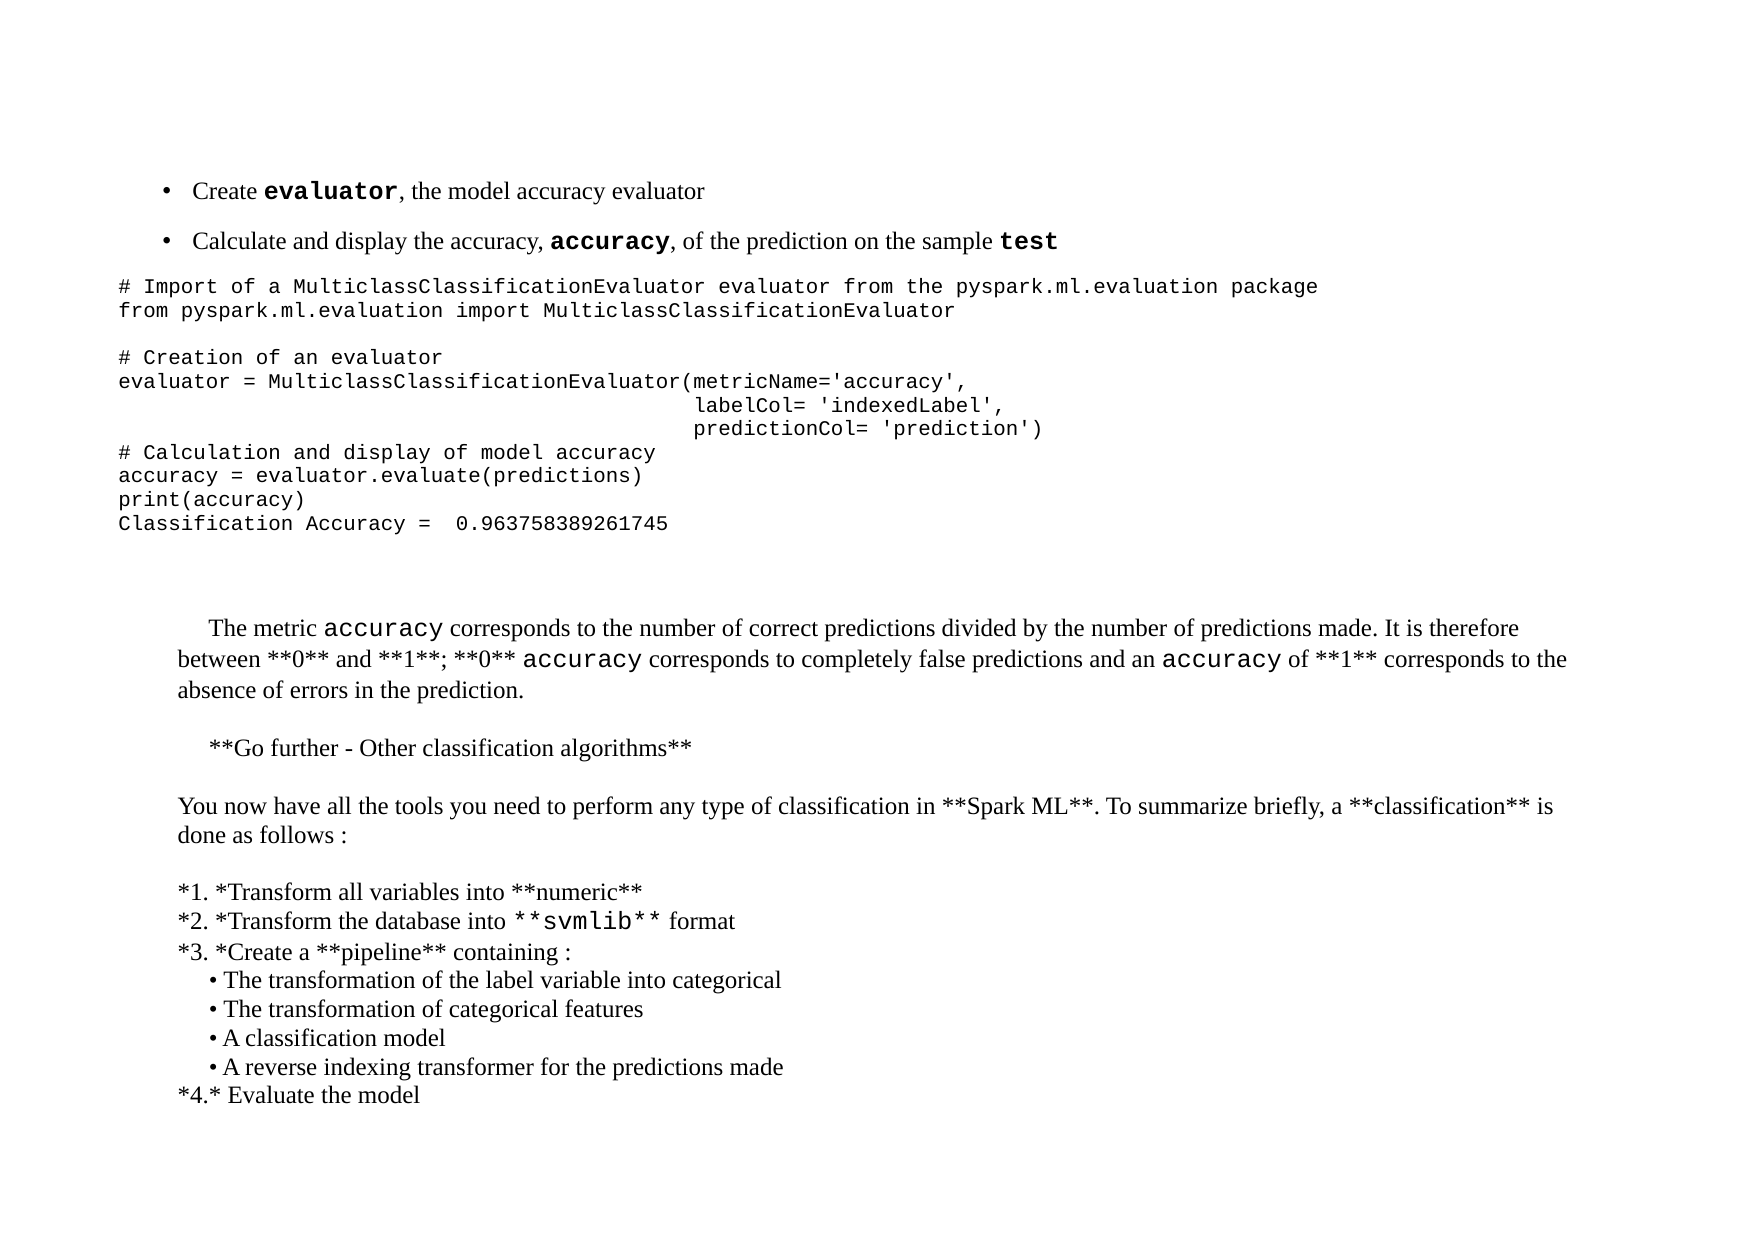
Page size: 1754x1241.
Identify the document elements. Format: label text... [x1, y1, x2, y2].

text Classification Accuracy = 0.963758389261745 [118, 513, 1636, 536]
text predictionCol= 'prediction') [118, 418, 1636, 442]
text evaluator = MulticlassClassificationEvaluator(metricName='accuracy', [118, 371, 1636, 394]
text **Go further - Other classification algorithms** You now have all the tools you need to perform any type of classification in **Spark ML**. To summarize briefly, a **classification** is done as follows : *1. *Transform all variables into **numeric** *2. *Transform the database into **svmlib** format *3. *Create a **pipeline** containing : • The transformation of the label variable into categorical • The transformation of categorical features • A classification model • A reverse indexing transformer for the predictions made *4.* Evaluate the model [177, 733, 1577, 1109]
text labelCol= 'indexedLabel', [118, 394, 1636, 418]
text # Import of a MulticlassClassificationEvaluator evaluator from the pyspark.ml.evaluation package [118, 276, 1636, 300]
text accuracy = evaluator.evaluate(predictions) [118, 466, 1636, 489]
text The metric accuracy corresponds to the number of correct predictions divided by the number of predictions made. It is therefore between **0** and **1**; **0** accuracy corresponds to completely false predictions and an accuracy of **1** corresponds to the absence of errors in the prediction. [177, 613, 1577, 704]
list Calculate and display the accuracy, accuracy, of the prediction on the sample test [162, 226, 1636, 257]
text # Creation of an evaluator [118, 347, 1636, 371]
list Create evaluator, the model accuracy evaluator [162, 176, 1636, 207]
text # Calculation and display of model accuracy [118, 442, 1636, 466]
text print(accuracy) [118, 489, 1636, 513]
text from pyspark.ml.evaluation import MulticlassClassificationEvaluator [118, 300, 1636, 324]
